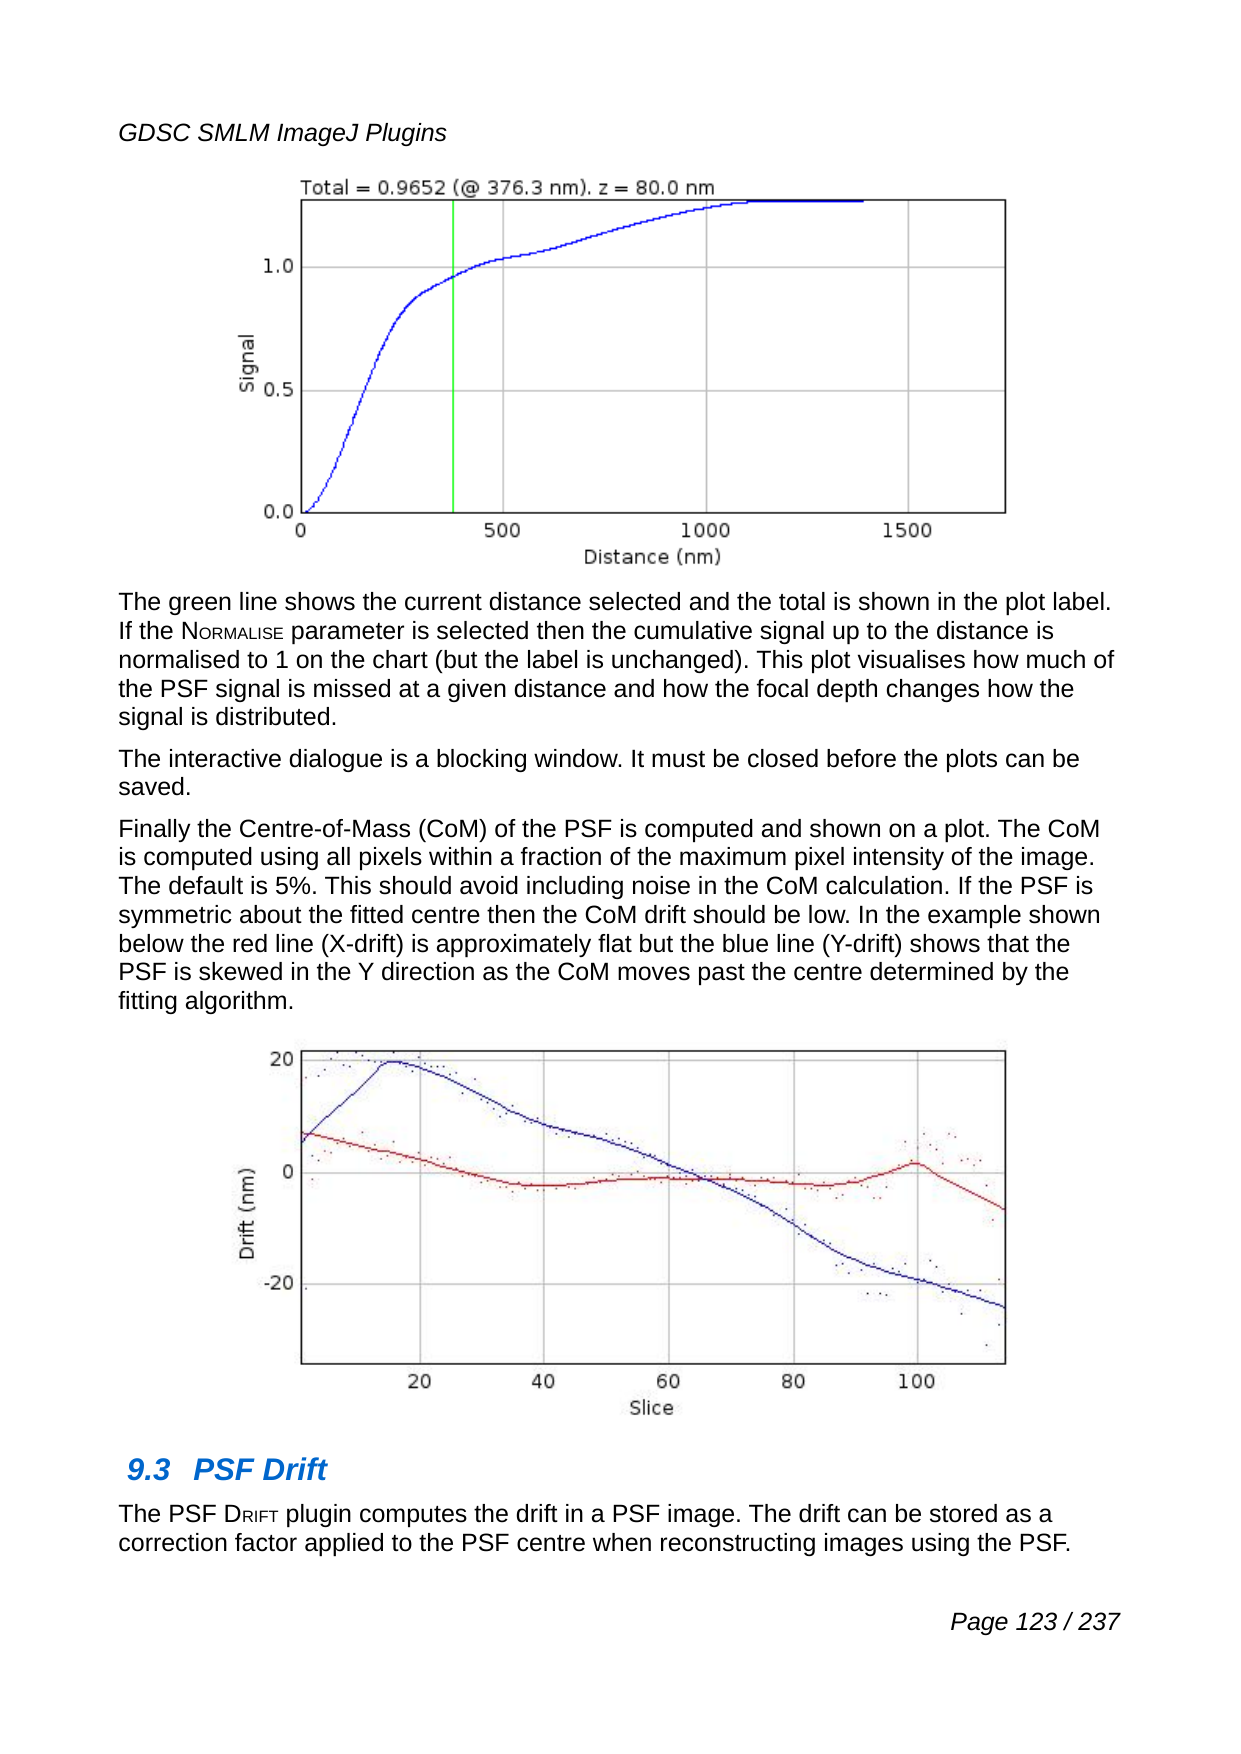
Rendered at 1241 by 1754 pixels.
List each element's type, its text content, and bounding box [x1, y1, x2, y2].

text The interactive dialogue is a blocking window. It must be closed before the plots can be saved. [118, 743, 1122, 801]
subtitle PSF Drift [118, 1451, 1122, 1486]
text The PSF Drift plugin computes the drift in a PSF image. The drift can be stored as a correction factor applied to the PSF centre when reconstructing images using the PSF. [118, 1499, 1122, 1556]
text The green line shows the current distance selected and the total is shown in the plot label. If the Normalise parameter is selected then the cumulative signal up to the distance is normalised to 1 on the chart (but the label is unchanged). This plot visualises how much of the PSF signal is missed at a given distance and how the focal depth changes how the signal is distributed. [118, 587, 1122, 731]
picture [207, 176, 1033, 575]
picture [207, 1027, 1033, 1426]
text Finally the Centre-of-Mass (CoM) of the PSF is computed and shown on a plot. The CoM is computed using all pixels within a fraction of the maximum pixel intensity of the image. The default is 5%. This should avoid including noise in the CoM calculation. If the PSF is symmetric about the fitted centre then the CoM drift should be low. In the example shown below the red line (X-drift) is approximately flat but the blue line (Y-drift) shows that the PSF is skewed in the Y direction as the CoM moves past the centre determined by the fitting algorithm. [118, 813, 1122, 1015]
